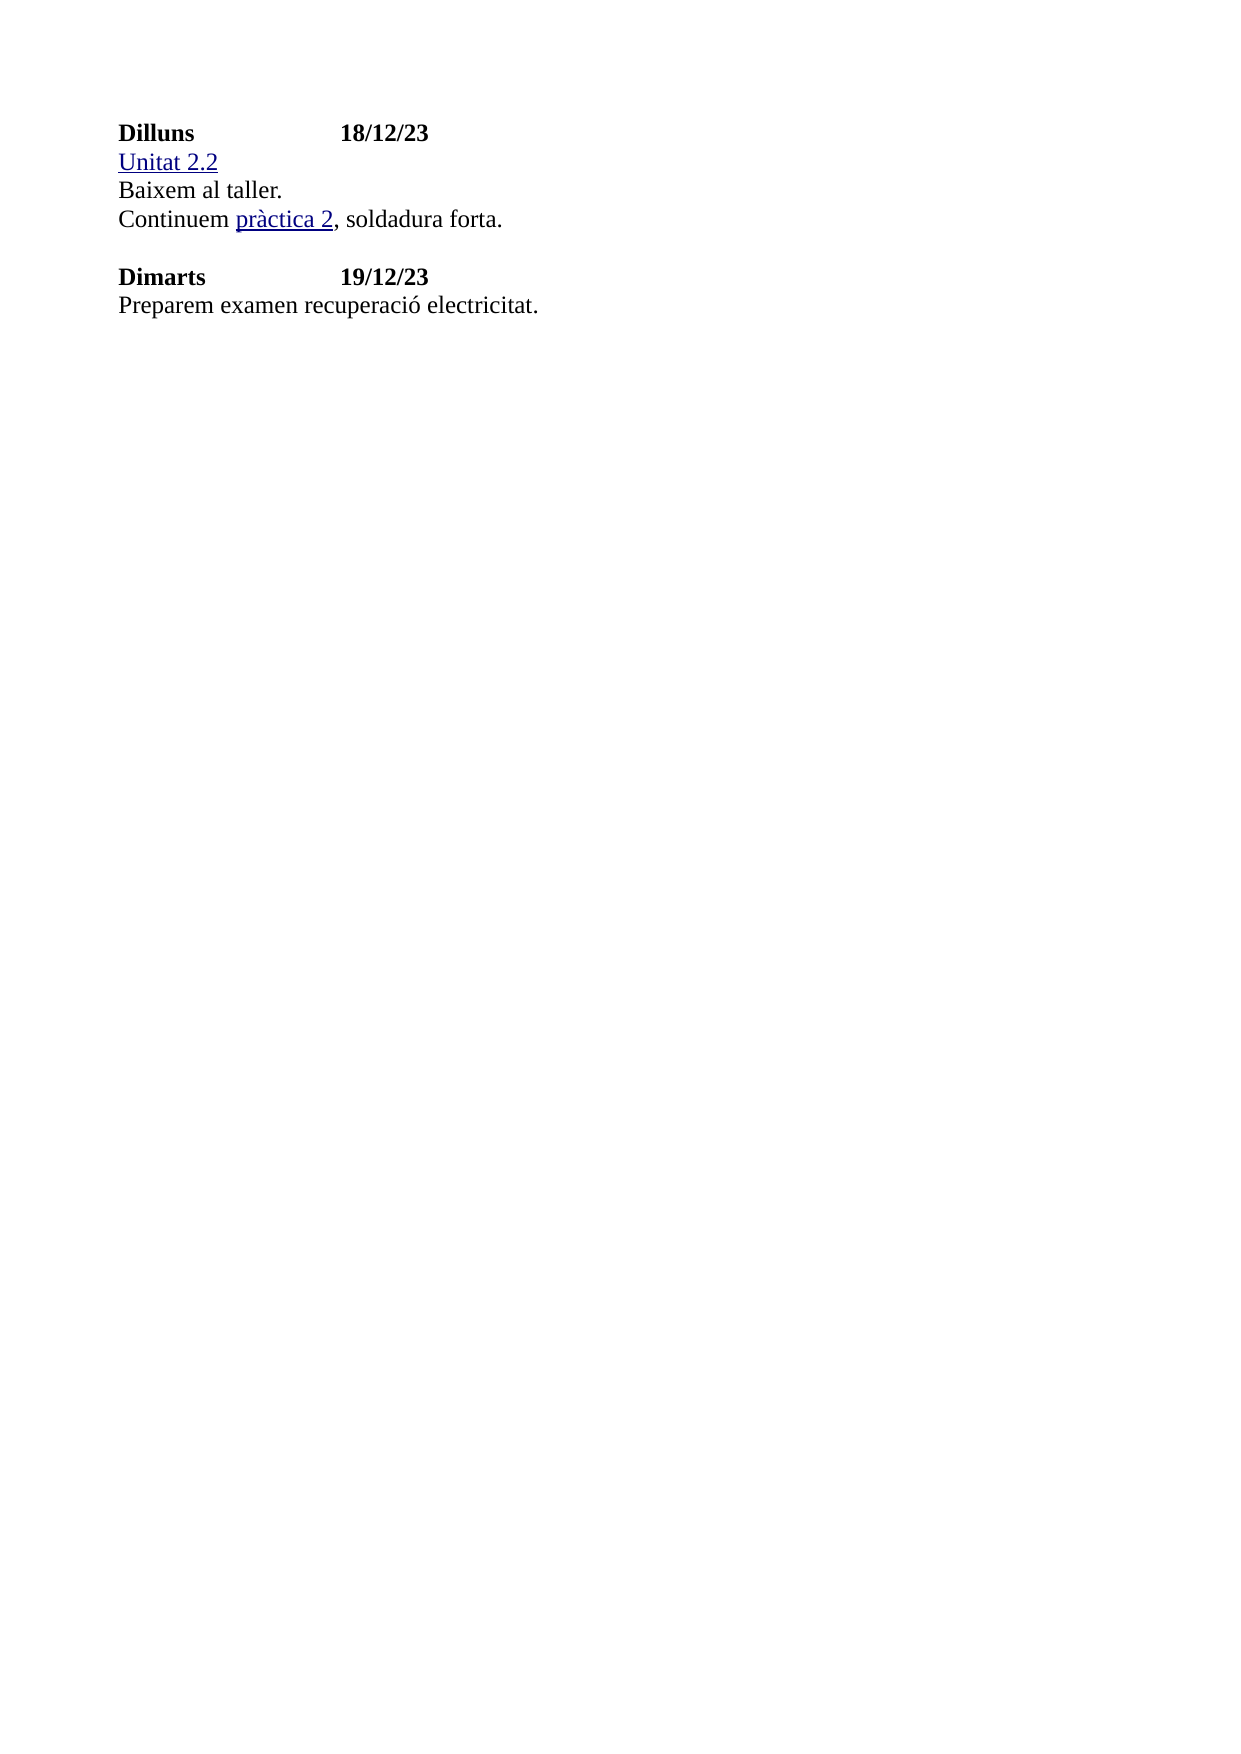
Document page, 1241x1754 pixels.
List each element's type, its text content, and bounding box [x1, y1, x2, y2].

text Unitat 2.2 [118, 147, 1122, 176]
text Dimarts 19/12/23 [118, 262, 1122, 291]
text Preparem examen recuperació electricitat. [118, 291, 1122, 319]
text Dilluns 18/12/23 [118, 118, 1122, 147]
text Continuem pràctica 2, soldadura forta. [118, 204, 1122, 233]
text Baixem al taller. [118, 176, 1122, 204]
